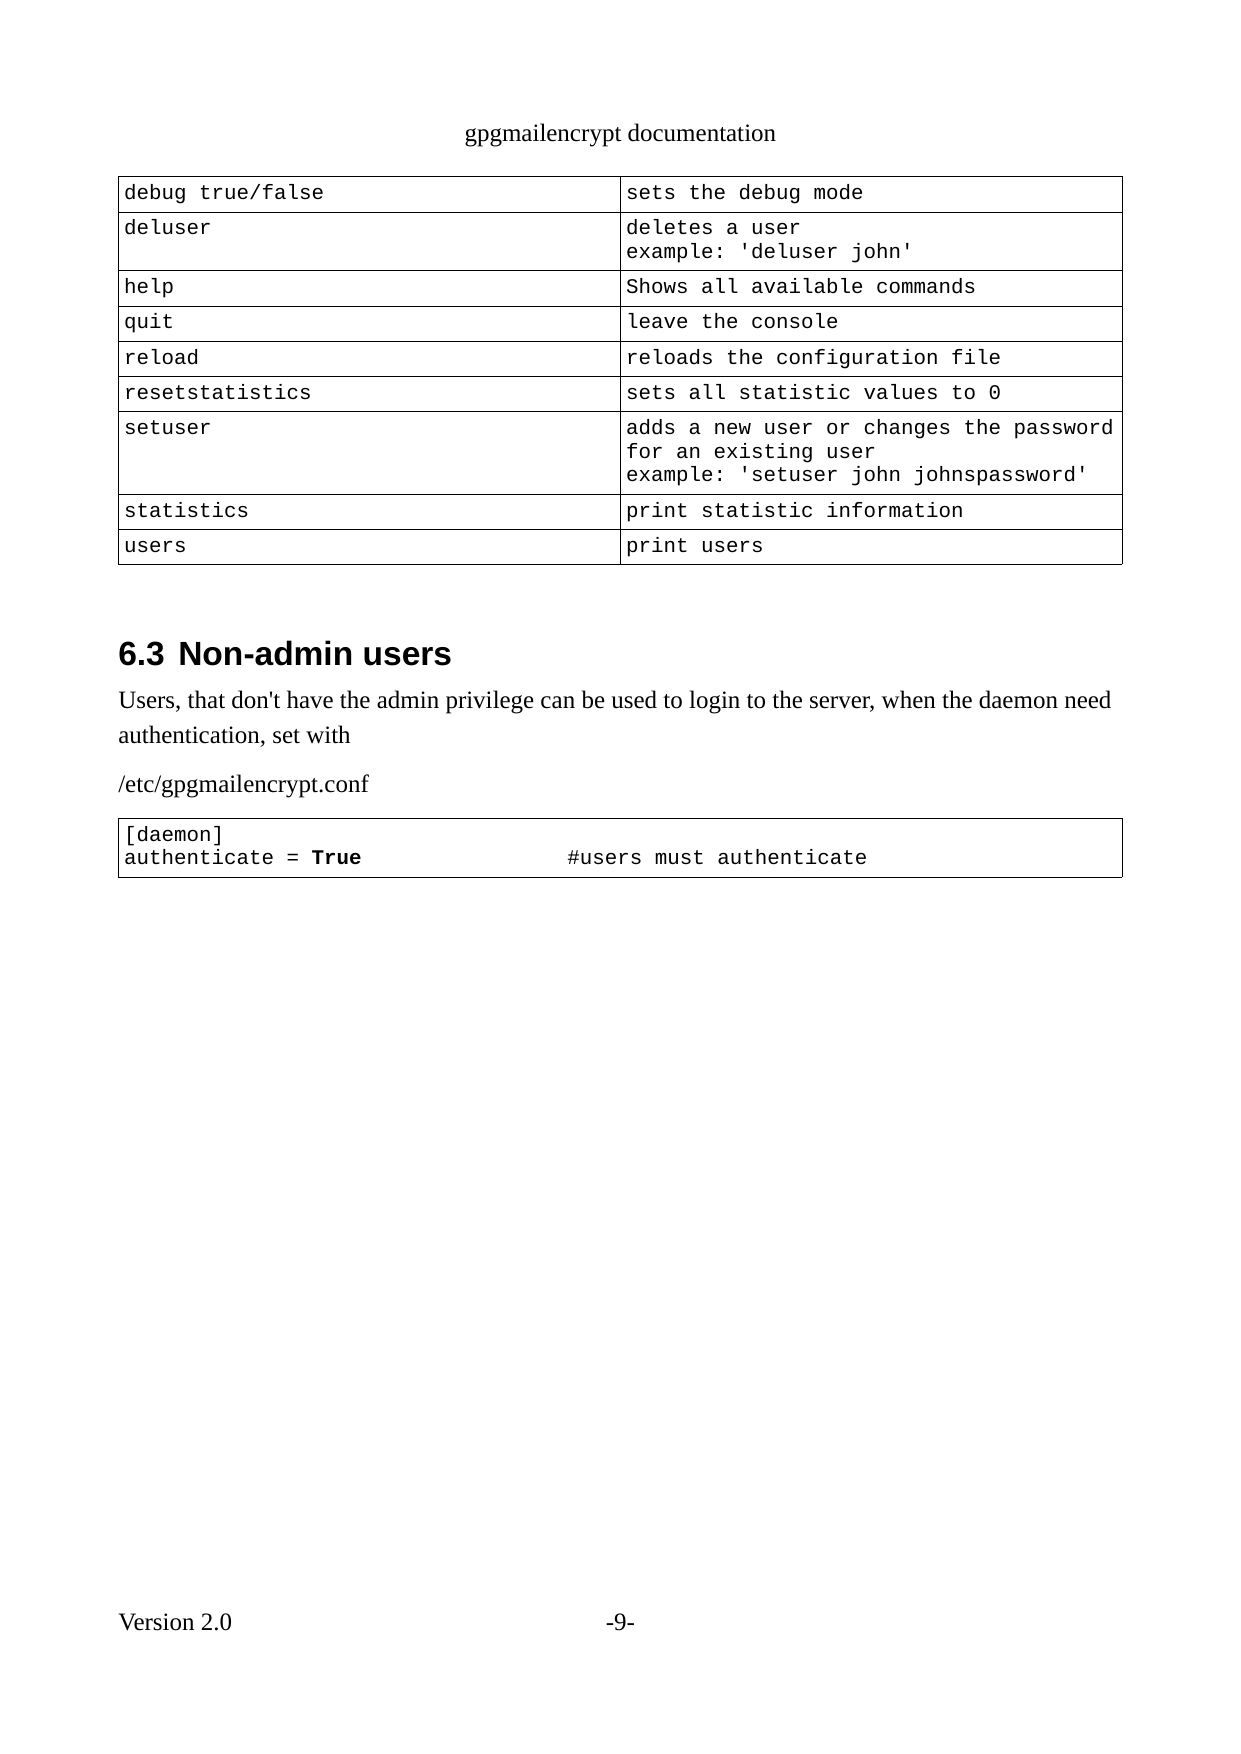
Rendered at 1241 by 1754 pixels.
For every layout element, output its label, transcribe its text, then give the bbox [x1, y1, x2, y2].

table_header [daemon] authenticate = True #users must authenticate [119, 819, 1122, 877]
table_cell reloads the configuration file [621, 342, 1122, 376]
table_cell deluser [119, 213, 620, 270]
table_cell adds a new user or changes the password for an existing user example: 'setuser john johnspassword' [621, 412, 1122, 494]
table_cell debug true/false [119, 177, 620, 212]
table_cell print users [621, 530, 1122, 564]
table_cell users [119, 530, 620, 564]
table_cell statistics [119, 495, 620, 529]
subtitle Non-admin users [118, 634, 1122, 673]
table_cell resetstatistics [119, 377, 620, 411]
table_cell sets all statistic values to 0 [621, 377, 1122, 411]
table_cell sets the debug mode [621, 177, 1122, 212]
table_cell leave the console [621, 307, 1122, 341]
table_cell quit [119, 307, 620, 341]
table_cell help [119, 271, 620, 306]
table_cell setuser [119, 412, 620, 494]
table_cell print statistic information [621, 495, 1122, 529]
table_cell reload [119, 342, 620, 376]
text Users, that don't have the admin privilege can be used to login to the server, when the daemon need authentication, set with [118, 685, 1122, 748]
table_cell deletes a user example: 'deluser john' [621, 213, 1122, 270]
text /etc/gpgmailencrypt.conf [118, 769, 1122, 798]
table_cell Shows all available commands [621, 271, 1122, 306]
